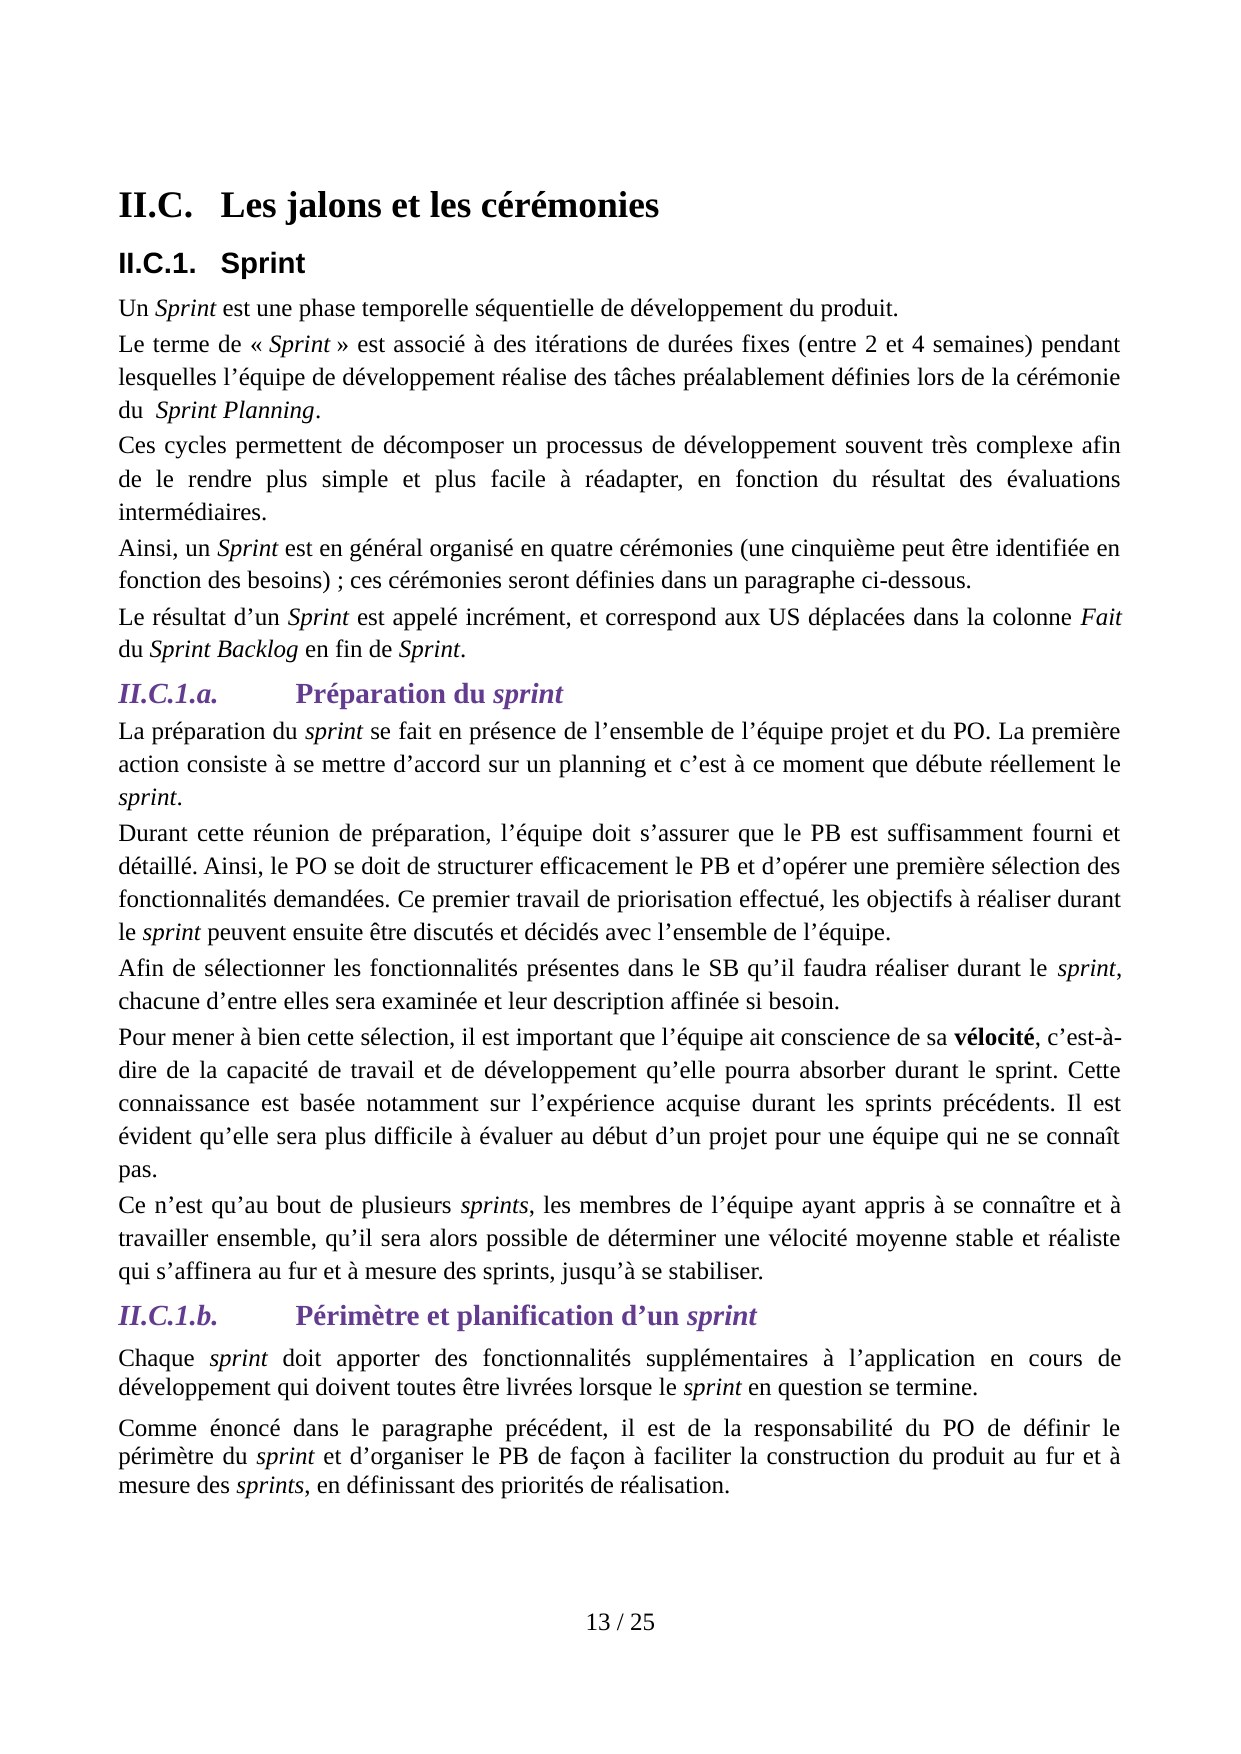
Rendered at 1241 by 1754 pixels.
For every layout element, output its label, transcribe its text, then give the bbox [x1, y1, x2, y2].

text La préparation du sprint se fait en présence de l’ensemble de l’équipe projet et du PO. La première action consiste à se mettre d’accord sur un planning et c’est à ce moment que débute réellement le sprint. [118, 716, 1122, 811]
subtitle Les jalons et les cérémonies [118, 182, 1122, 225]
text Afin de sélectionner les fonctionnalités présentes dans le SB qu’il faudra réaliser durant le sprint, chacune d’entre elles sera examinée et leur description affinée si besoin. [118, 953, 1122, 1015]
subtitle Préparation du sprint [118, 676, 1122, 710]
subtitle Périmètre et planification d’un sprint [118, 1298, 1122, 1331]
text Durant cette réunion de préparation, l’équipe doit s’assurer que le PB est suffisamment fourni et détaillé. Ainsi, le PO se doit de structurer efficacement le PB et d’opérer une première sélection des fonctionnalités demandées. Ce premier travail de priorisation effectué, les objectifs à réaliser durant le sprint peuvent ensuite être discutés et décidés avec l’ensemble de l’équipe. [118, 818, 1122, 946]
text Pour mener à bien cette sélection, il est important que l’équipe ait conscience de sa vélocité, c’est-à-dire de la capacité de travail et de développement qu’elle pourra absorber durant le sprint. Cette connaissance est basée notamment sur l’expérience acquise durant les sprints précédents. Il est évident qu’elle sera plus difficile à évaluer au début d’un projet pour une équipe qui ne se connaît pas. [118, 1022, 1122, 1183]
text Ainsi, un Sprint est en général organisé en quatre cérémonies (une cinquième peut être identifiée en fonction des besoins) ; ces cérémonies seront définies dans un paragraphe ci-dessous. [118, 533, 1122, 594]
text Ces cycles permettent de décomposer un processus de développement souvent très complexe afin de le rendre plus simple et plus facile à réadapter, en fonction du résultat des évaluations intermédiaires. [118, 431, 1122, 525]
text Le résultat d’un Sprint est appelé incrément, et correspond aux US déplacées dans la colonne Fait du Sprint Backlog en fin de Sprint. [118, 602, 1122, 663]
text Comme énoncé dans le paragraphe précédent, il est de la responsabilité du PO de définir le périmètre du sprint et d’organiser le PB de façon à faciliter la construction du produit au fur et à mesure des sprints, en définissant des priorités de réalisation. [118, 1413, 1122, 1499]
text Le terme de « Sprint » est associé à des itérations de durées fixes (entre 2 et 4 semaines) pendant lesquelles l’équipe de développement réalise des tâches préalablement définies lors de la cérémonie du Sprint Planning. [118, 329, 1122, 423]
text Chaque sprint doit apporter des fonctionnalités supplémentaires à l’application en cours de développement qui doivent toutes être livrées lorsque le sprint en question se termine. [118, 1343, 1122, 1401]
subtitle Sprint [118, 246, 1122, 280]
text Un Sprint est une phase temporelle séquentielle de développement du produit. [118, 293, 1122, 321]
text Ce n’est qu’au bout de plusieurs sprints, les membres de l’équipe ayant appris à se connaître et à travailler ensemble, qu’il sera alors possible de déterminer une vélocité moyenne stable et réaliste qui s’affinera au fur et à mesure des sprints, jusqu’à se stabiliser. [118, 1190, 1122, 1285]
